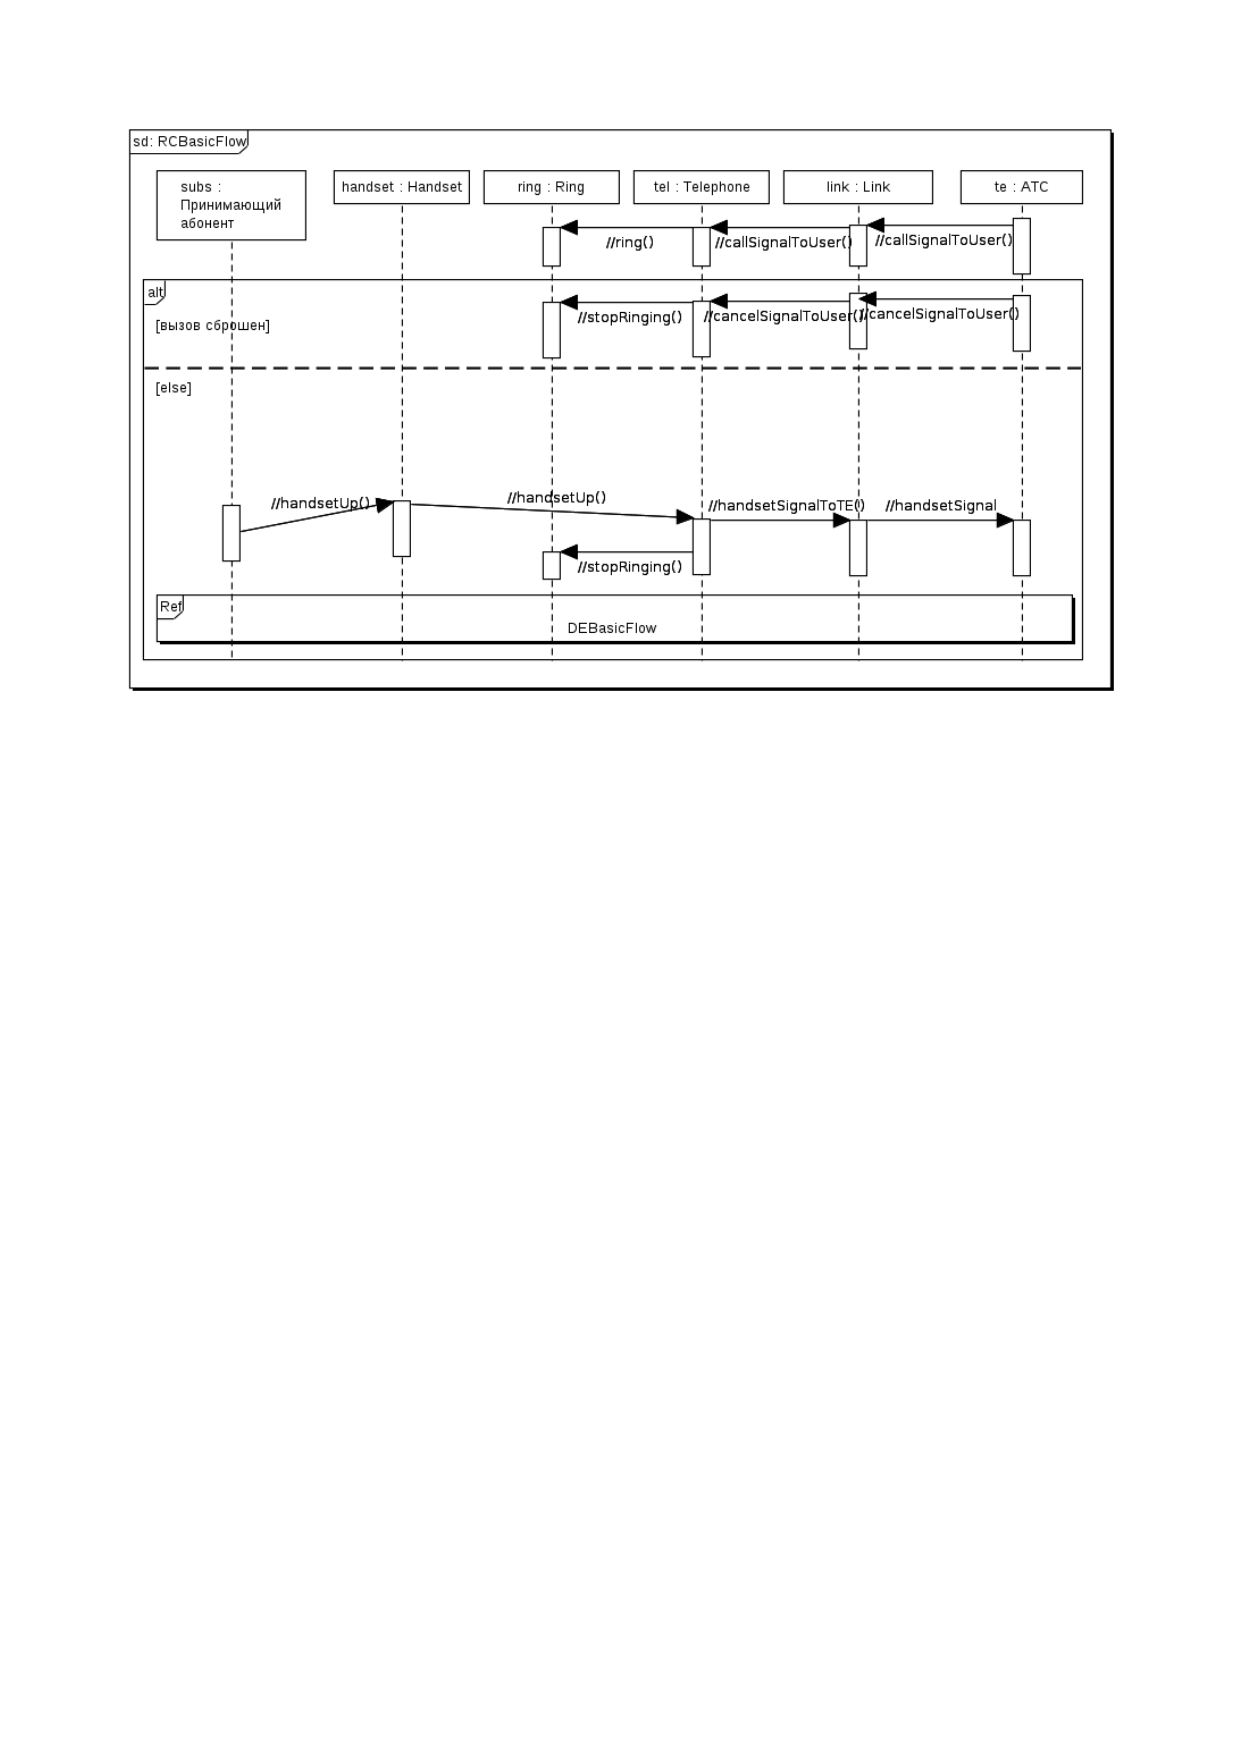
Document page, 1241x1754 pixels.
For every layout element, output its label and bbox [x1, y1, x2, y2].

picture [118, 118, 1123, 700]
